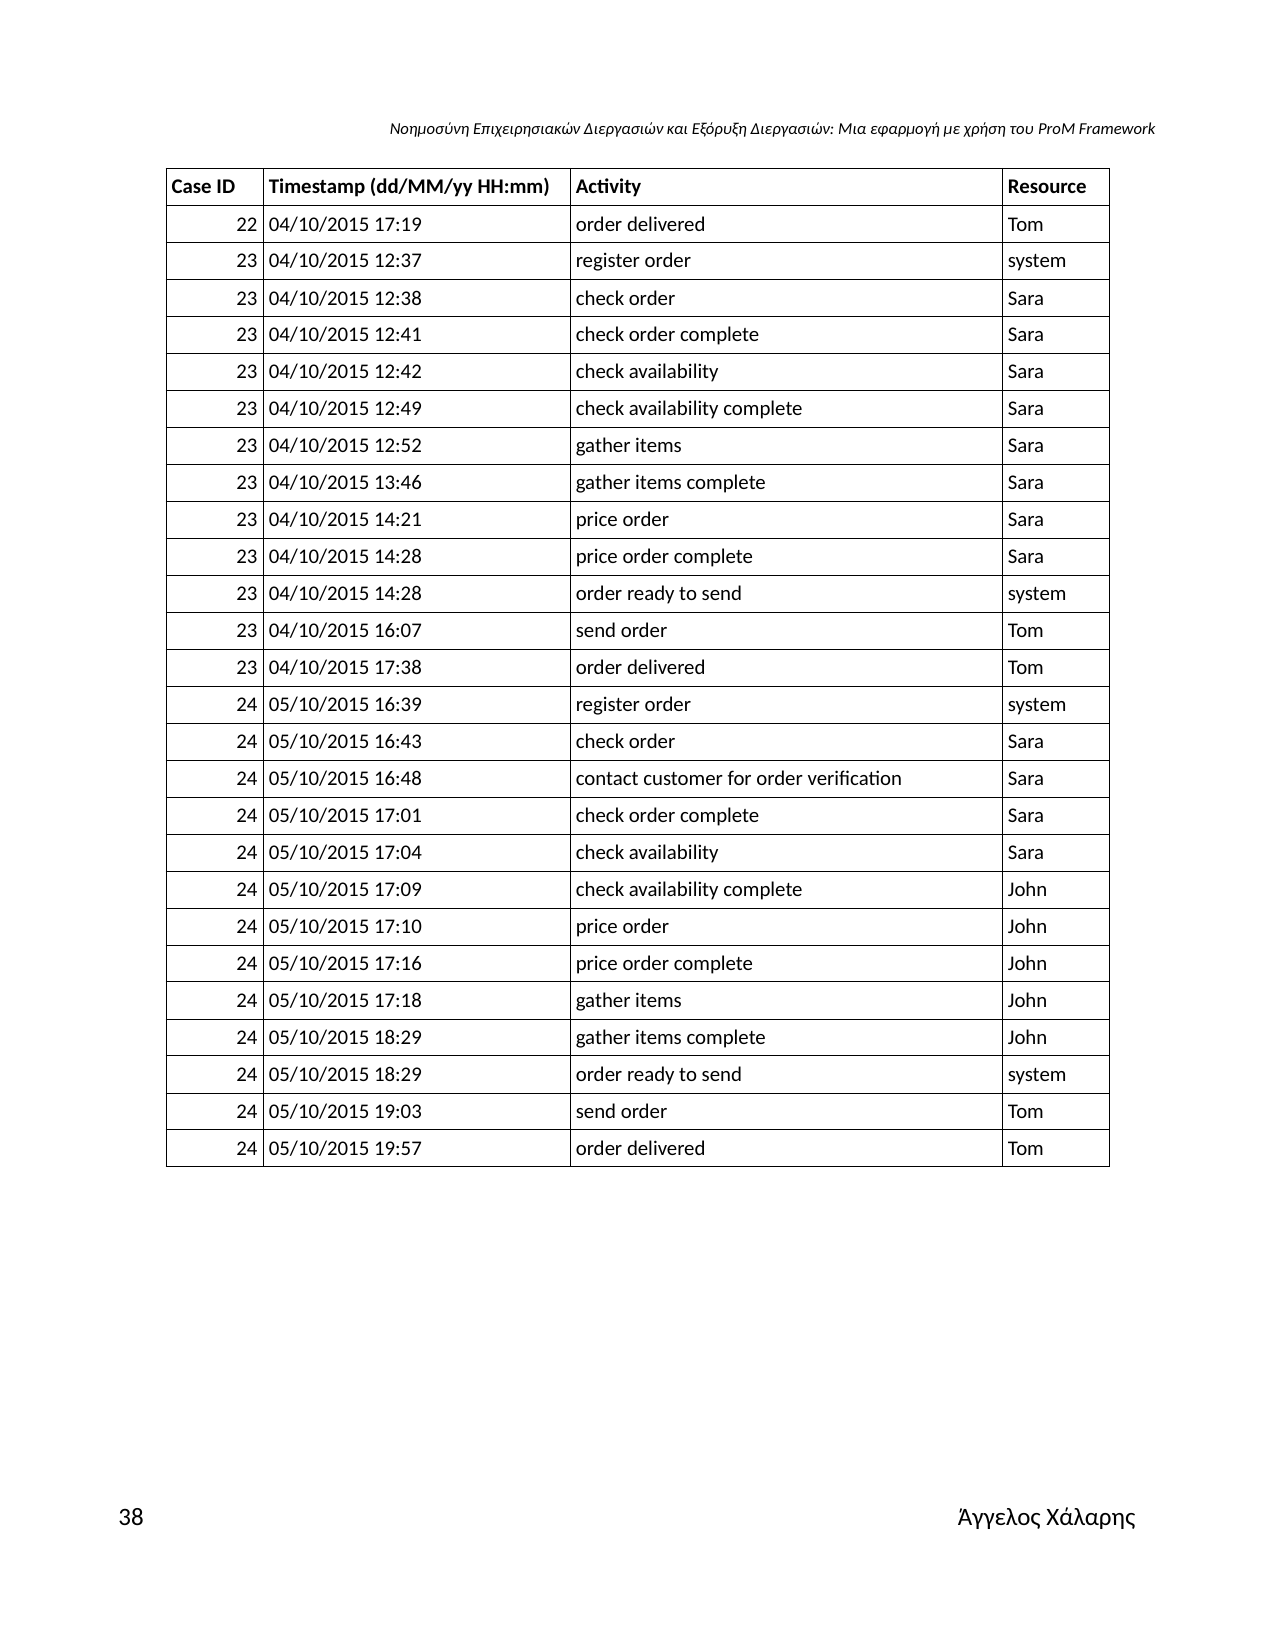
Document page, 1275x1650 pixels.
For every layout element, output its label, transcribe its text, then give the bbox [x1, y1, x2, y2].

table_cell 04/10/2015 14:28 [264, 539, 570, 575]
table_cell Sara [1003, 539, 1109, 575]
table_cell check order [571, 280, 1002, 316]
table_cell gather items complete [571, 1020, 1002, 1055]
table_cell 23 [167, 650, 263, 686]
table_cell 24 [167, 1020, 263, 1055]
table_cell register order [571, 687, 1002, 723]
table_cell order delivered [571, 650, 1002, 686]
table_cell 04/10/2015 12:37 [264, 243, 570, 279]
table_cell system [1003, 243, 1109, 279]
table_cell order ready to send [571, 1056, 1002, 1092]
table_cell 24 [167, 946, 263, 981]
table_cell Sara [1003, 502, 1109, 538]
table_cell 23 [167, 502, 263, 538]
table_cell 23 [167, 317, 263, 353]
table_cell contact customer for order verification [571, 761, 1002, 797]
table_cell price order complete [571, 539, 1002, 575]
table_header Timestamp (dd/MM/yy HH:mm) [264, 169, 570, 205]
table_cell gather items complete [571, 465, 1002, 501]
table_cell 23 [167, 613, 263, 649]
table_cell Sara [1003, 280, 1109, 316]
table_header Case ID [167, 169, 263, 205]
table_cell Tom [1003, 613, 1109, 649]
table_cell Sara [1003, 724, 1109, 759]
table_cell 24 [167, 872, 263, 907]
table_cell check order complete [571, 798, 1002, 833]
table_cell 05/10/2015 17:18 [264, 982, 570, 1018]
table_cell check availability complete [571, 872, 1002, 907]
table_cell 05/10/2015 17:10 [264, 909, 570, 944]
table_cell check order [571, 724, 1002, 759]
table_cell Tom [1003, 206, 1109, 242]
table_header Resource [1003, 169, 1109, 205]
table_cell John [1003, 982, 1109, 1018]
table_cell Tom [1003, 1094, 1109, 1129]
table_cell gather items [571, 982, 1002, 1018]
table_cell 23 [167, 576, 263, 612]
table_cell John [1003, 1020, 1109, 1055]
table_cell John [1003, 909, 1109, 944]
table_cell price order [571, 909, 1002, 944]
table_cell 04/10/2015 12:38 [264, 280, 570, 316]
table_cell Tom [1003, 1130, 1109, 1166]
table_cell 23 [167, 280, 263, 316]
table_cell check availability [571, 354, 1002, 390]
table_cell Sara [1003, 761, 1109, 797]
table_cell system [1003, 687, 1109, 723]
table_cell 05/10/2015 17:04 [264, 835, 570, 871]
table_cell check order complete [571, 317, 1002, 353]
table_cell Sara [1003, 354, 1109, 390]
table_cell 24 [167, 909, 263, 944]
table_cell 04/10/2015 14:28 [264, 576, 570, 612]
table_cell order delivered [571, 206, 1002, 242]
table_cell gather items [571, 428, 1002, 464]
table_cell 04/10/2015 17:38 [264, 650, 570, 686]
table_cell register order [571, 243, 1002, 279]
table_cell Sara [1003, 317, 1109, 353]
table_cell 24 [167, 724, 263, 759]
table_cell 04/10/2015 14:21 [264, 502, 570, 538]
table_cell 05/10/2015 16:48 [264, 761, 570, 797]
table_cell 23 [167, 465, 263, 501]
table_cell 04/10/2015 17:19 [264, 206, 570, 242]
table_cell 05/10/2015 16:39 [264, 687, 570, 723]
table_cell price order [571, 502, 1002, 538]
table_cell Sara [1003, 465, 1109, 501]
table_cell Sara [1003, 428, 1109, 464]
table_cell 05/10/2015 17:16 [264, 946, 570, 981]
table_cell 24 [167, 1094, 263, 1129]
table_cell 04/10/2015 13:46 [264, 465, 570, 501]
table_cell 24 [167, 982, 263, 1018]
table_cell send order [571, 1094, 1002, 1129]
table_cell 23 [167, 354, 263, 390]
table_cell 05/10/2015 16:43 [264, 724, 570, 759]
table_cell 04/10/2015 12:52 [264, 428, 570, 464]
table_cell 24 [167, 835, 263, 871]
table_cell price order complete [571, 946, 1002, 981]
table_cell 05/10/2015 17:01 [264, 798, 570, 833]
table_cell 24 [167, 761, 263, 797]
table_cell 24 [167, 687, 263, 723]
table_cell system [1003, 1056, 1109, 1092]
table_cell Sara [1003, 835, 1109, 871]
table_cell Tom [1003, 650, 1109, 686]
table_cell 22 [167, 206, 263, 242]
table_cell 05/10/2015 17:09 [264, 872, 570, 907]
table_cell check availability complete [571, 391, 1002, 427]
table_header Activity [571, 169, 1002, 205]
table_cell order delivered [571, 1130, 1002, 1166]
table_cell Sara [1003, 391, 1109, 427]
table_cell John [1003, 872, 1109, 907]
table_cell 23 [167, 428, 263, 464]
table_cell 24 [167, 1056, 263, 1092]
table_cell 04/10/2015 12:42 [264, 354, 570, 390]
table_cell check availability [571, 835, 1002, 871]
table_cell order ready to send [571, 576, 1002, 612]
table_cell 05/10/2015 18:29 [264, 1020, 570, 1055]
table_cell 05/10/2015 19:03 [264, 1094, 570, 1129]
table_cell 24 [167, 798, 263, 833]
table_cell 23 [167, 243, 263, 279]
table_cell 24 [167, 1130, 263, 1166]
table_cell 23 [167, 391, 263, 427]
table_cell 04/10/2015 12:49 [264, 391, 570, 427]
table_cell send order [571, 613, 1002, 649]
table_cell system [1003, 576, 1109, 612]
table_cell 04/10/2015 16:07 [264, 613, 570, 649]
table_cell John [1003, 946, 1109, 981]
table_cell 05/10/2015 19:57 [264, 1130, 570, 1166]
table_cell 05/10/2015 18:29 [264, 1056, 570, 1092]
table_cell 04/10/2015 12:41 [264, 317, 570, 353]
table_cell Sara [1003, 798, 1109, 833]
table_cell 23 [167, 539, 263, 575]
